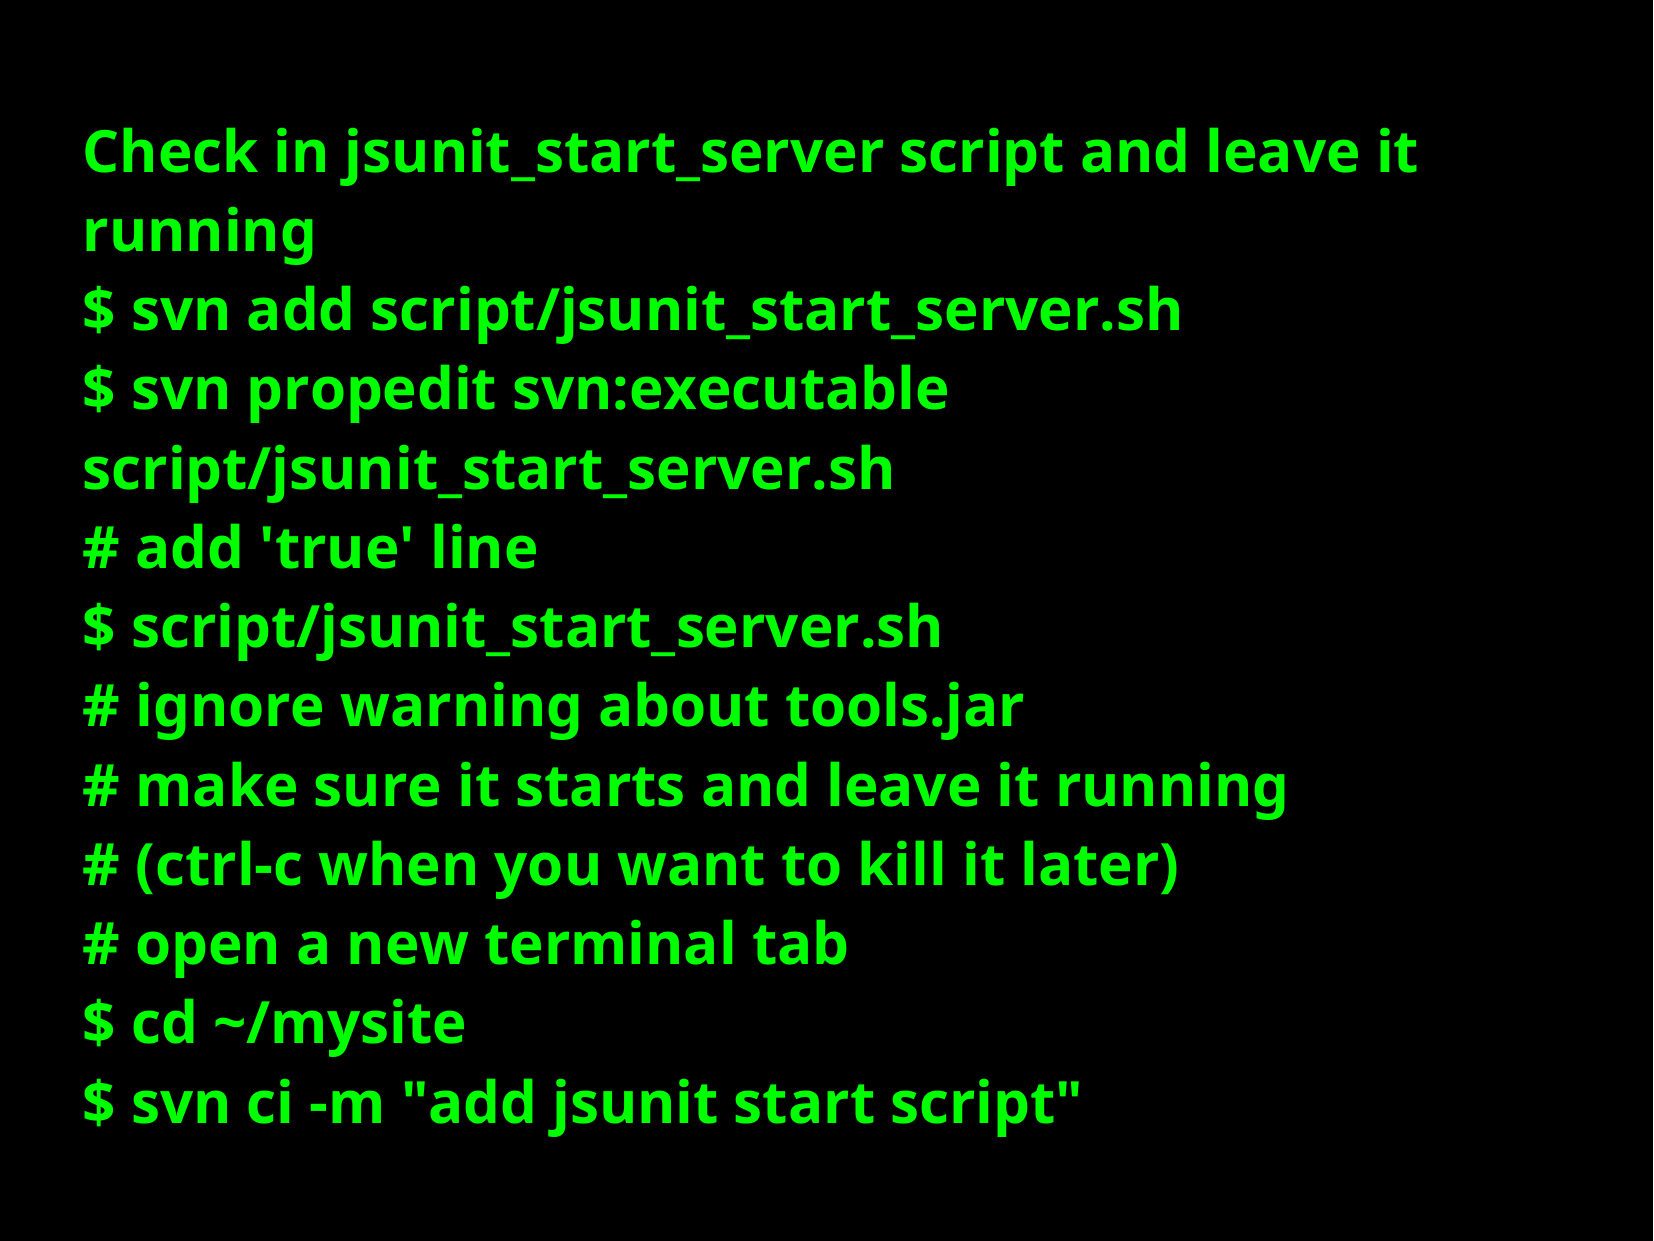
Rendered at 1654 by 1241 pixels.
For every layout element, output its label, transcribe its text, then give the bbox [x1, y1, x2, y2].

title Check in jsunit_start_server script and leave it running $ svn add script/jsunit_start_server.sh $ svn propedit svn:executable script/jsunit_start_server.sh # add 'true' line $ script/jsunit_start_server.sh # ignore warning about tools.jar # make sure it starts and leave it running # (ctrl-c when you want to kill it later) # open a new terminal tab $ cd ~/mysite $ svn ci -m "add jsunit start script" [82, 49, 1571, 1201]
